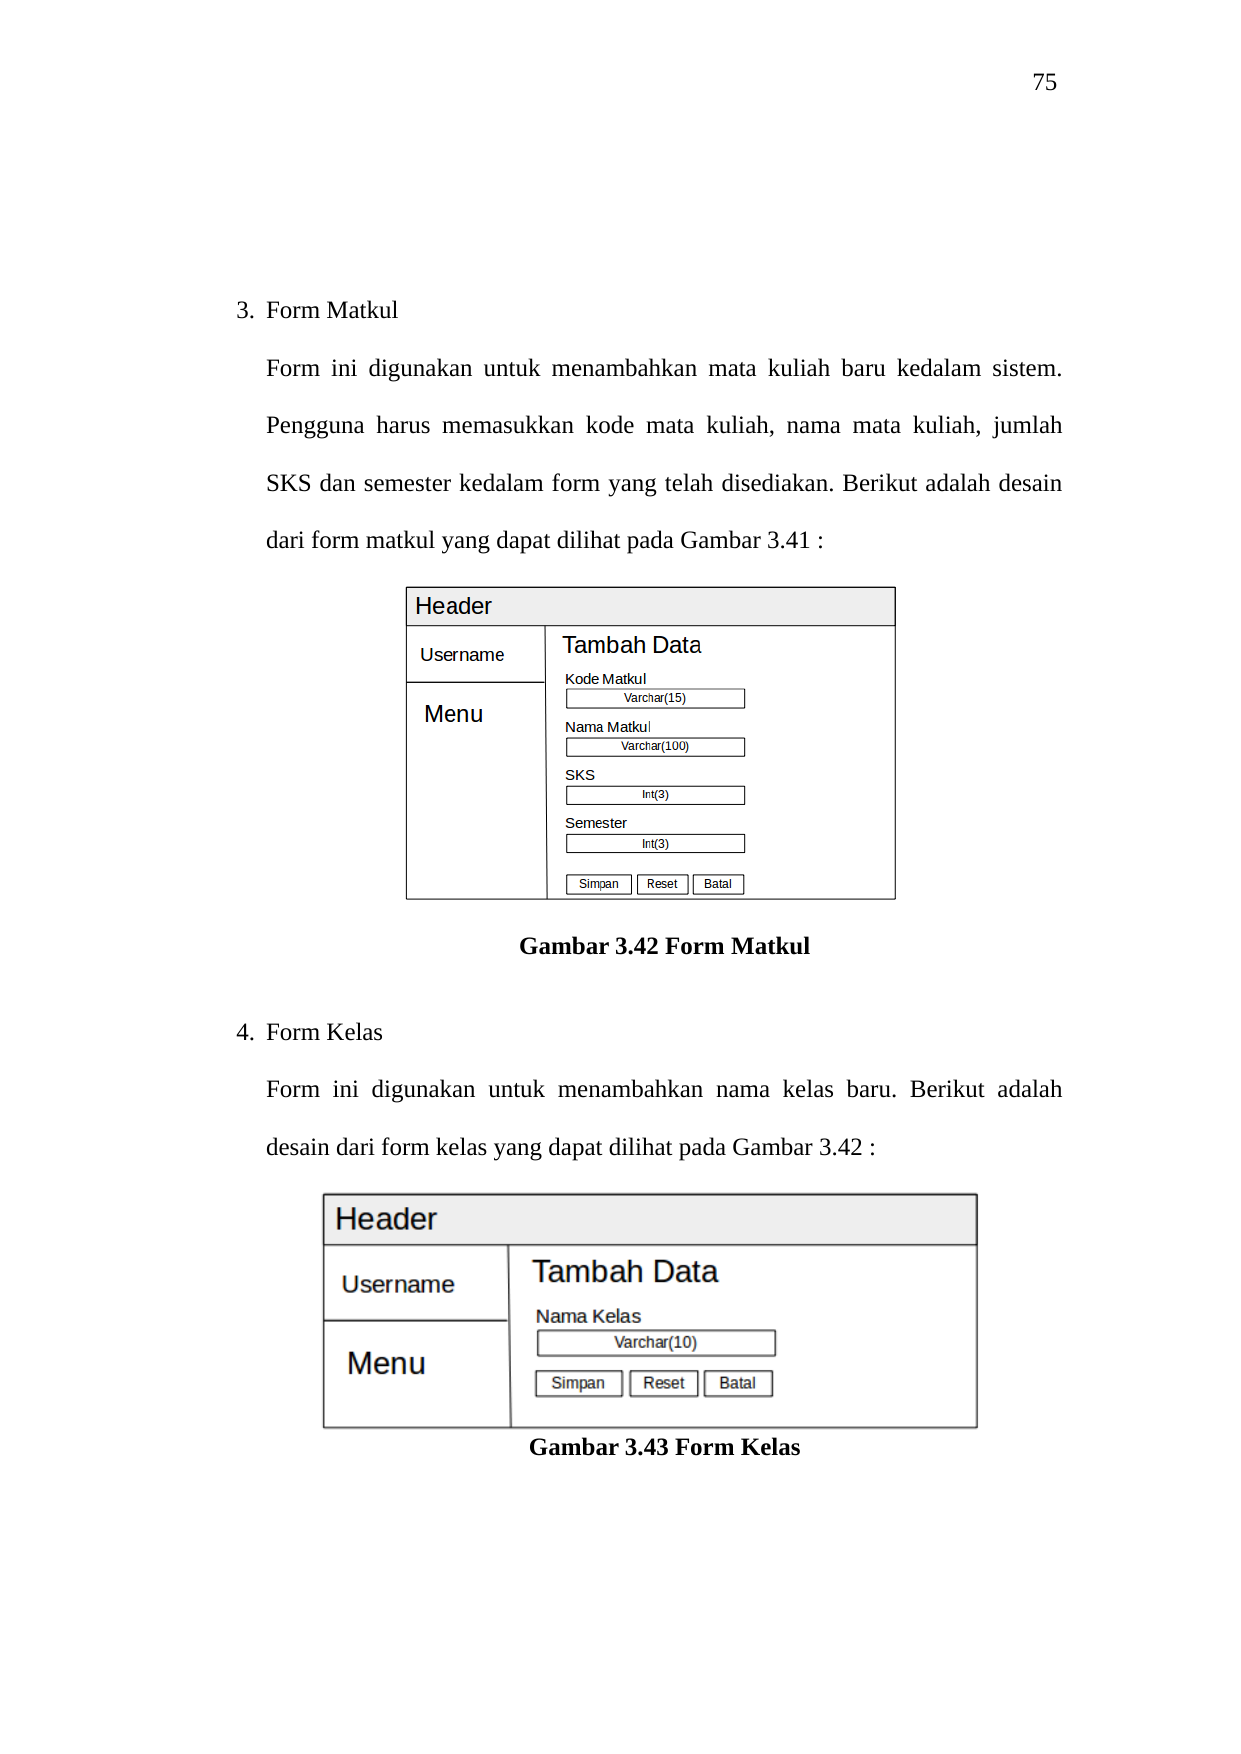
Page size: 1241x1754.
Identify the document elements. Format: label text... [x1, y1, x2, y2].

list Form Matkul [236, 295, 1063, 324]
list Gambar 3.43 Form Kelas [236, 1432, 1063, 1461]
picture [318, 1189, 982, 1432]
list Form ini digunakan untuk menambahkan mata kuliah baru kedalam sistem. Pengguna harus memasukkan kode mata kuliah, nama mata kuliah, jumlah SKS dan semester kedalam form yang telah disediakan. Berikut adalah desain dari form matkul yang dapat dilihat pada Gambar 3.41 : [236, 353, 1063, 554]
list Gambar 3.42 Form Matkul [236, 902, 1063, 959]
list Form Kelas [236, 1017, 1063, 1046]
list Form ini digunakan untuk menambahkan nama kelas baru. Berikut adalah desain dari form kelas yang dapat dilihat pada Gambar 3.42 : [236, 1074, 1063, 1161]
picture [403, 582, 897, 902]
